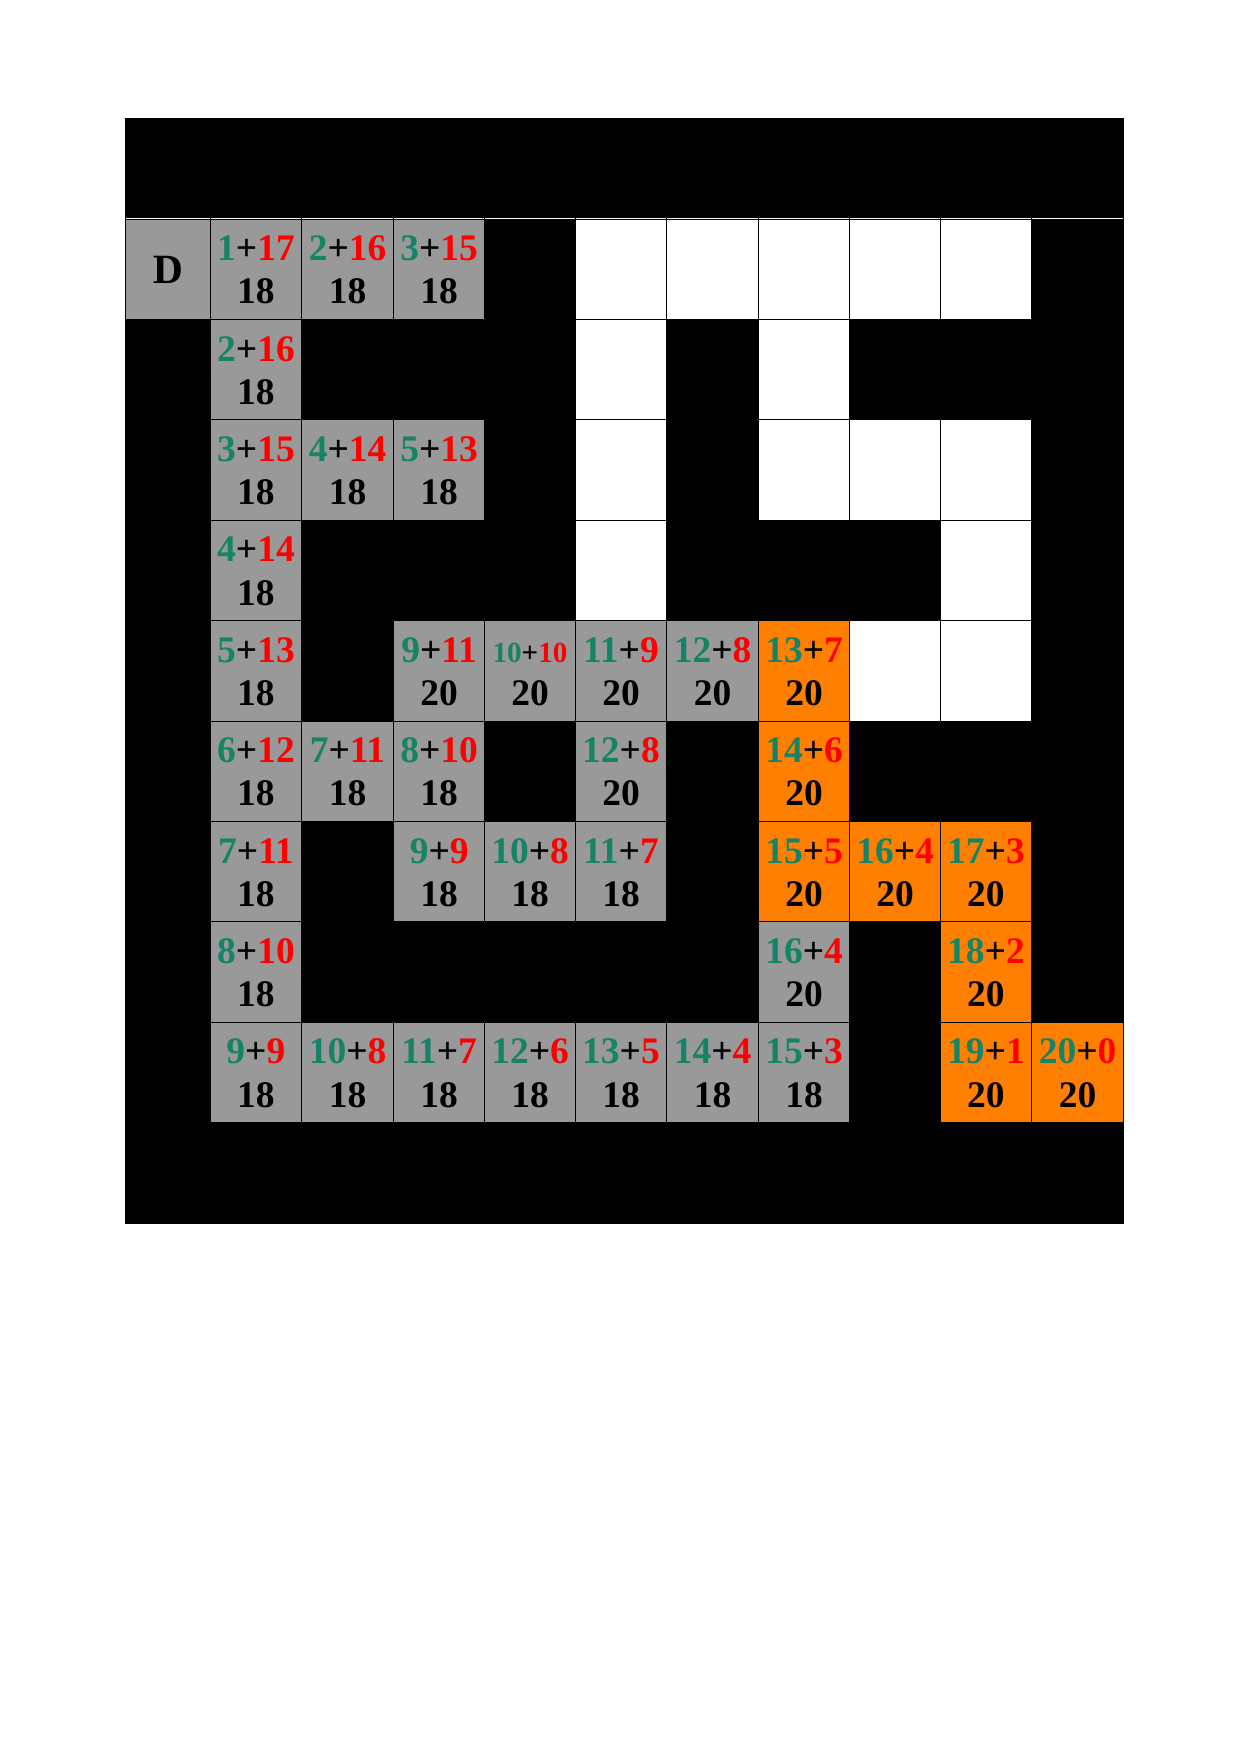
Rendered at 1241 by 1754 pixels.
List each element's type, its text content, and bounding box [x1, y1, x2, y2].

table_cell [576, 1123, 666, 1223]
table_cell 12+8 20 [576, 722, 666, 821]
table_cell [302, 822, 393, 921]
table_cell [394, 320, 484, 419]
table_cell [667, 822, 758, 921]
table_cell [667, 922, 758, 1022]
table_cell 15+5 20 [759, 822, 849, 921]
table_cell [941, 320, 1031, 419]
table_cell [485, 722, 575, 821]
table_cell 3+15 18 [394, 220, 484, 319]
table_cell [1032, 521, 1123, 620]
table_header [302, 119, 393, 218]
table_cell [667, 320, 758, 419]
table_cell [850, 521, 940, 620]
table_cell [941, 521, 1031, 620]
table_cell 20+0 20 [1032, 1023, 1123, 1122]
table_header [941, 119, 1031, 218]
table_cell [667, 722, 758, 821]
table_cell [126, 621, 210, 721]
table_cell [211, 1123, 301, 1223]
table_cell [759, 420, 849, 520]
table_cell [759, 521, 849, 620]
table_cell [394, 922, 484, 1022]
table_cell [1032, 220, 1123, 319]
table_cell 4+14 18 [211, 521, 301, 620]
table_cell [576, 320, 666, 419]
table_cell [485, 521, 575, 620]
table_cell [576, 922, 666, 1022]
table_cell [576, 220, 666, 319]
table_cell [1032, 922, 1123, 1022]
table_cell [850, 420, 940, 520]
table_cell [126, 420, 210, 520]
table_cell [941, 220, 1031, 319]
table_cell [126, 1023, 210, 1122]
table_cell 5+13 18 [211, 621, 301, 721]
table_cell 16+4 20 [759, 922, 849, 1022]
table_cell [1032, 822, 1123, 921]
table_cell 3+15 18 [211, 420, 301, 520]
table_cell [850, 621, 940, 721]
table_cell 6+12 18 [211, 722, 301, 821]
table_cell [485, 922, 575, 1022]
table_cell 7+11 18 [211, 822, 301, 921]
table_cell 7+11 18 [302, 722, 393, 821]
table_cell [850, 1123, 940, 1223]
table_cell [850, 722, 940, 821]
table_cell 19+1 20 [941, 1023, 1031, 1122]
table_cell 18+2 20 [941, 922, 1031, 1022]
table_cell [302, 1123, 393, 1223]
table_cell [1032, 722, 1123, 821]
table_cell [759, 320, 849, 419]
table_header [667, 119, 758, 218]
table_cell 15+3 18 [759, 1023, 849, 1122]
table_cell [302, 521, 393, 620]
table_cell 4+14 18 [302, 420, 393, 520]
table_cell [941, 1123, 1031, 1223]
table_cell 13+7 20 [759, 621, 849, 721]
table_header [211, 119, 301, 218]
table_cell [850, 1023, 940, 1122]
table_cell [394, 521, 484, 620]
table_cell [485, 220, 575, 319]
table_cell [126, 922, 210, 1022]
table_cell 11+7 18 [394, 1023, 484, 1122]
table_cell [485, 420, 575, 520]
table_cell [126, 822, 210, 921]
table_cell [667, 1123, 758, 1223]
table_cell [485, 320, 575, 419]
table_cell 14+6 20 [759, 722, 849, 821]
table_cell 8+10 18 [211, 922, 301, 1022]
table_cell 2+16 18 [211, 320, 301, 419]
table_cell 17+3 20 [941, 822, 1031, 921]
table_cell [1032, 1123, 1123, 1223]
table_header [485, 119, 575, 218]
table_header [759, 119, 849, 218]
table_cell [1032, 621, 1123, 721]
table_cell 12+6 18 [485, 1023, 575, 1122]
table_cell [126, 521, 210, 620]
table_cell [302, 320, 393, 419]
table_cell 10+10 20 [485, 621, 575, 721]
table_cell [1032, 320, 1123, 419]
table_cell [576, 420, 666, 520]
table_cell [667, 220, 758, 319]
table_cell 2+16 18 [302, 220, 393, 319]
table_cell [126, 1123, 210, 1223]
table_cell 11+7 18 [576, 822, 666, 921]
table_cell 12+8 20 [667, 621, 758, 721]
table_cell [850, 320, 940, 419]
table_cell 9+9 18 [211, 1023, 301, 1122]
table_cell 9+9 18 [394, 822, 484, 921]
table_cell 5+13 18 [394, 420, 484, 520]
table_cell [667, 420, 758, 520]
table_cell [941, 722, 1031, 821]
table_cell D [126, 220, 210, 319]
table_cell 10+8 18 [485, 822, 575, 921]
table_header [850, 119, 940, 218]
table_cell 1+17 18 [211, 220, 301, 319]
table_cell 16+4 20 [850, 822, 940, 921]
table_cell 11+9 20 [576, 621, 666, 721]
table_cell [126, 722, 210, 821]
table_cell [1032, 420, 1123, 520]
table_cell [394, 1123, 484, 1223]
table_header [394, 119, 484, 218]
table_cell [667, 521, 758, 620]
table_cell [302, 922, 393, 1022]
table_cell [759, 220, 849, 319]
table_cell [941, 621, 1031, 721]
table_header [1032, 119, 1123, 218]
table_header [126, 119, 210, 218]
table_header [576, 119, 666, 218]
table_cell [126, 320, 210, 419]
table_cell 9+11 20 [394, 621, 484, 721]
table_cell 14+4 18 [667, 1023, 758, 1122]
table_cell [850, 220, 940, 319]
table_cell [850, 922, 940, 1022]
table_cell [485, 1123, 575, 1223]
table_cell 10+8 18 [302, 1023, 393, 1122]
table_cell [759, 1123, 849, 1223]
table_cell 8+10 18 [394, 722, 484, 821]
table_cell [302, 621, 393, 721]
table_cell 13+5 18 [576, 1023, 666, 1122]
table_cell [576, 521, 666, 620]
table_cell [941, 420, 1031, 520]
